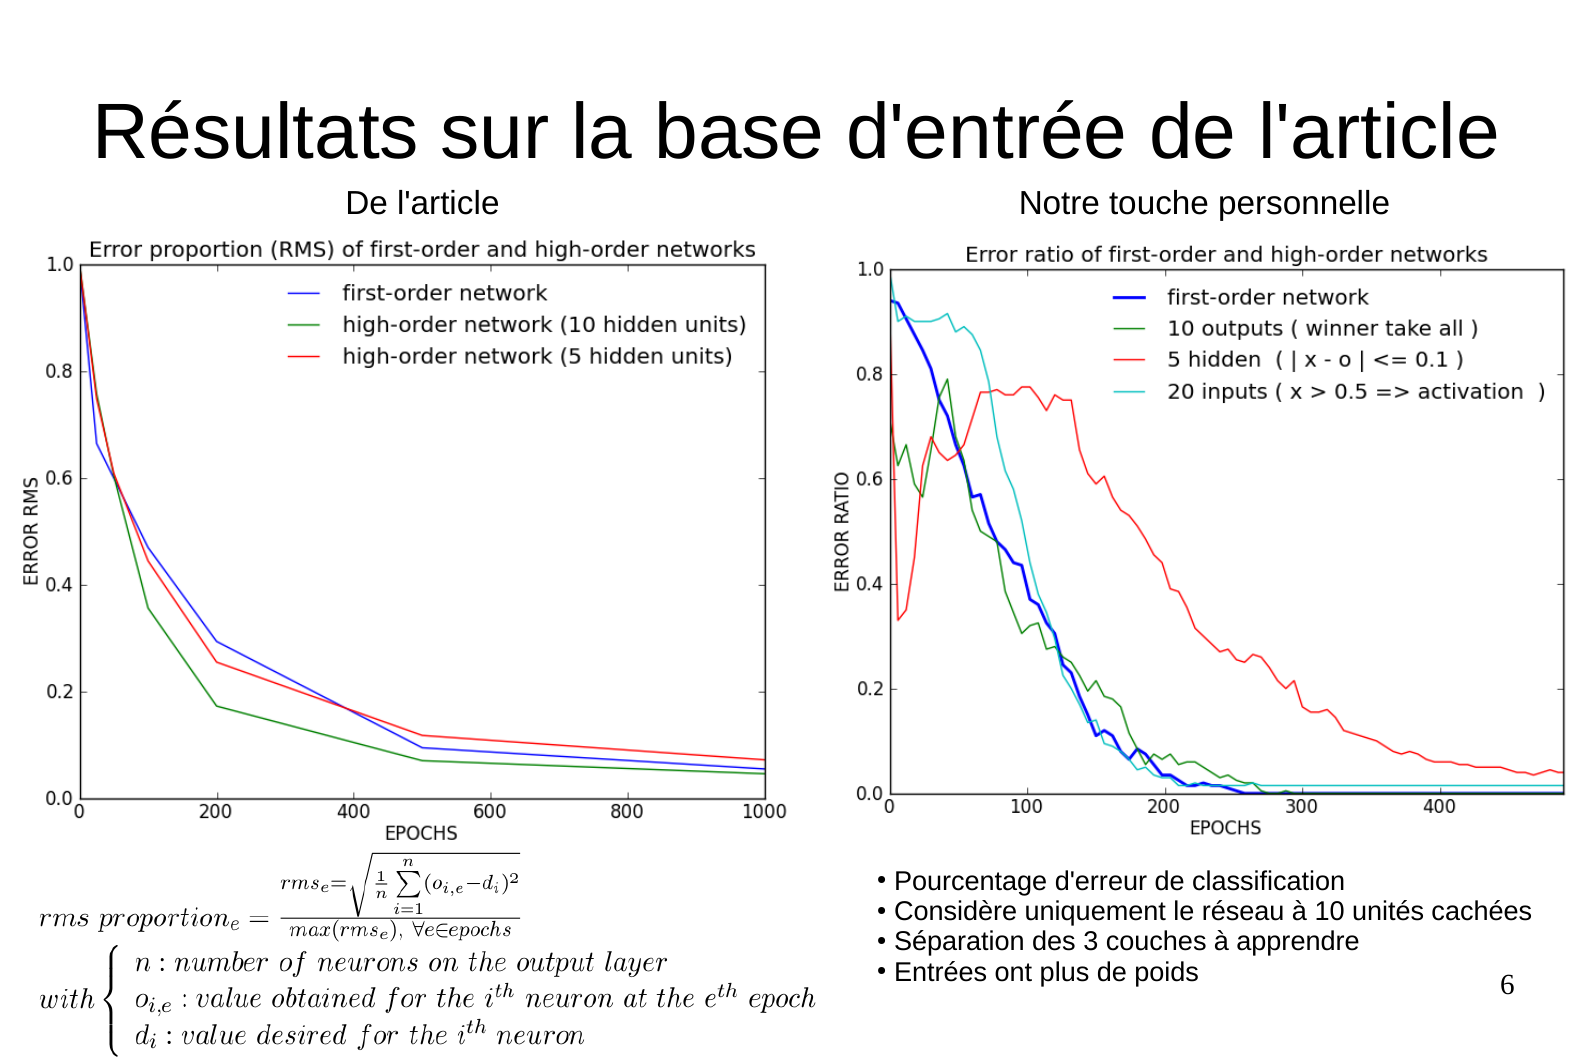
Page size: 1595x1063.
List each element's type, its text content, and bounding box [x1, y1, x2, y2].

picture [0, 198, 820, 1063]
text_box Notre touche personnelle [1003, 177, 1406, 230]
title Résultats sur la base d'entrée de l'article [79, 42, 1515, 220]
picture [822, 204, 1595, 859]
text_box De l'article [330, 177, 515, 230]
text_box Pourcentage d'erreur de classification Considère uniquement le réseau à 10 unités cachées Séparation des 3 couches à apprendre Entrées ont plus de poids [862, 858, 1571, 1016]
